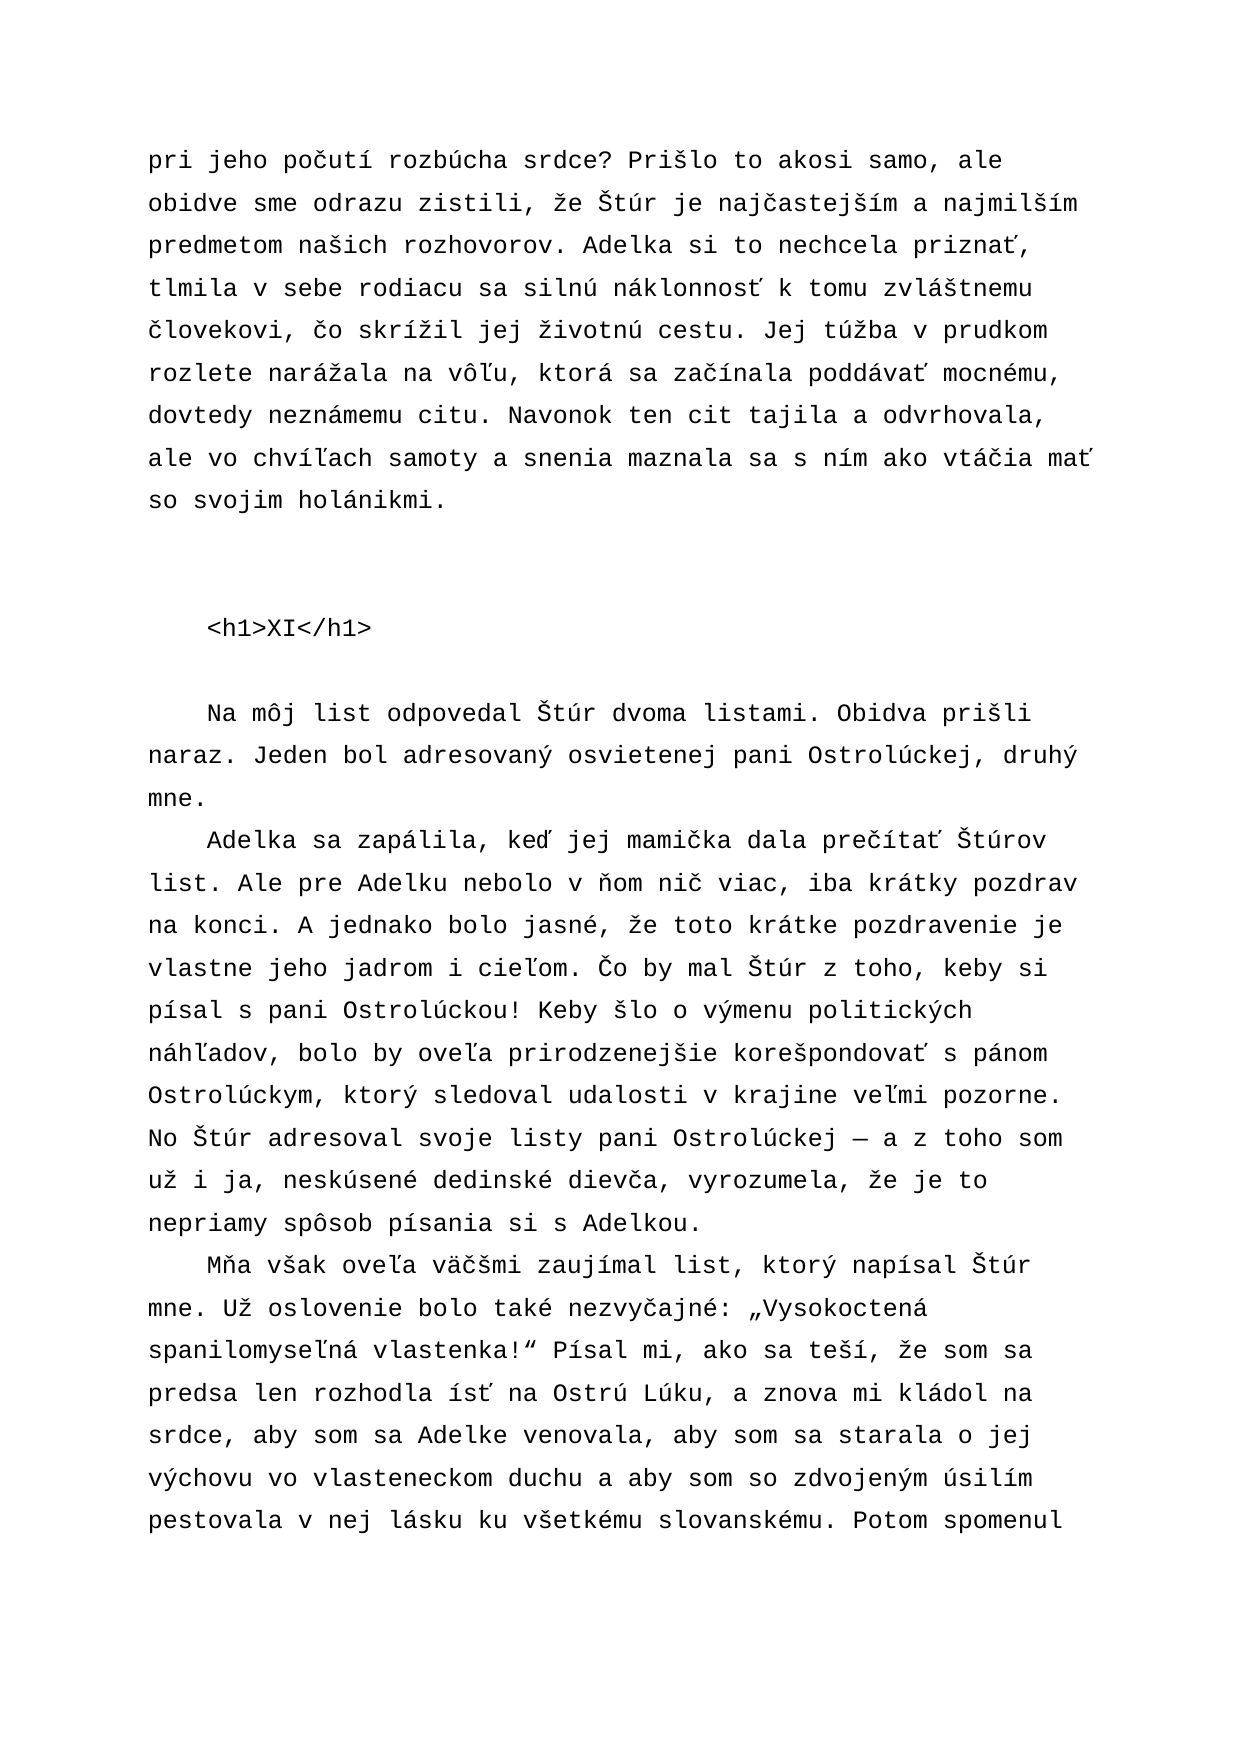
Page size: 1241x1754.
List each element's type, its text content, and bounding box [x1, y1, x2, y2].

text Na môj list odpovedal Štúr dvoma listami. Obidva prišli naraz. Jeden bol adresovaný osvietenej pani Ostrolúckej, druhý mne. [148, 700, 1093, 813]
text Mňa však oveľa väčšmi zaujímal list, ktorý napísal Štúr mne. Už oslovenie bolo také nezvyčajné: „Vysokoctená spanilomyseľná vlastenka!“ Písal mi, ako sa teší, že som sa predsa len rozhodla ísť na Ostrú Lúku, a znova mi kládol na srdce, aby som sa Adelke venovala, aby som sa starala o jej výchovu vo vlasteneckom duchu a aby som so zdvojeným úsilím pestovala v nej lásku ku všetkému slovanskému. Potom spomenul [148, 1253, 1093, 1536]
text <h1>XI</h1> [148, 615, 1093, 643]
text pri jeho počutí rozbúcha srdce? Prišlo to akosi samo, ale obidve sme odrazu zistili, že Štúr je najčastejším a najmilším predmetom našich rozhovorov. Adelka si to nechcela priznať, tlmila v sebe rodiacu sa silnú náklonnosť k tomu zvláštnemu človekovi, čo skrížil jej životnú cestu. Jej túžba v prudkom rozlete narážala na vôľu, ktorá sa začínala poddávať mocnému, dovtedy neznámemu citu. Navonok ten cit tajila a odvrhovala, ale vo chvíľach samoty a snenia maznala sa s ním ako vtáčia mať so svojim holánikmi. [148, 148, 1093, 516]
text Adelka sa zapálila, keď jej mamička dala prečítať Štúrov list. Ale pre Adelku nebolo v ňom nič viac, iba krátky pozdrav na konci. A jednako bolo jasné, že toto krátke pozdravenie je vlastne jeho jadrom i cieľom. Čo by mal Štúr z toho, keby si písal s pani Ostrolúckou! Keby šlo o výmenu politických náhľadov, bolo by oveľa prirodzenejšie korešpondovať s pánom Ostrolúckym, ktorý sledoval udalosti v krajine veľmi pozorne. No Štúr adresoval svoje listy pani Ostrolúckej — a z toho som už i ja, neskúsené dedinské dievča, vyrozumela, že je to nepriamy spôsob písania si s Adelkou. [148, 828, 1093, 1238]
